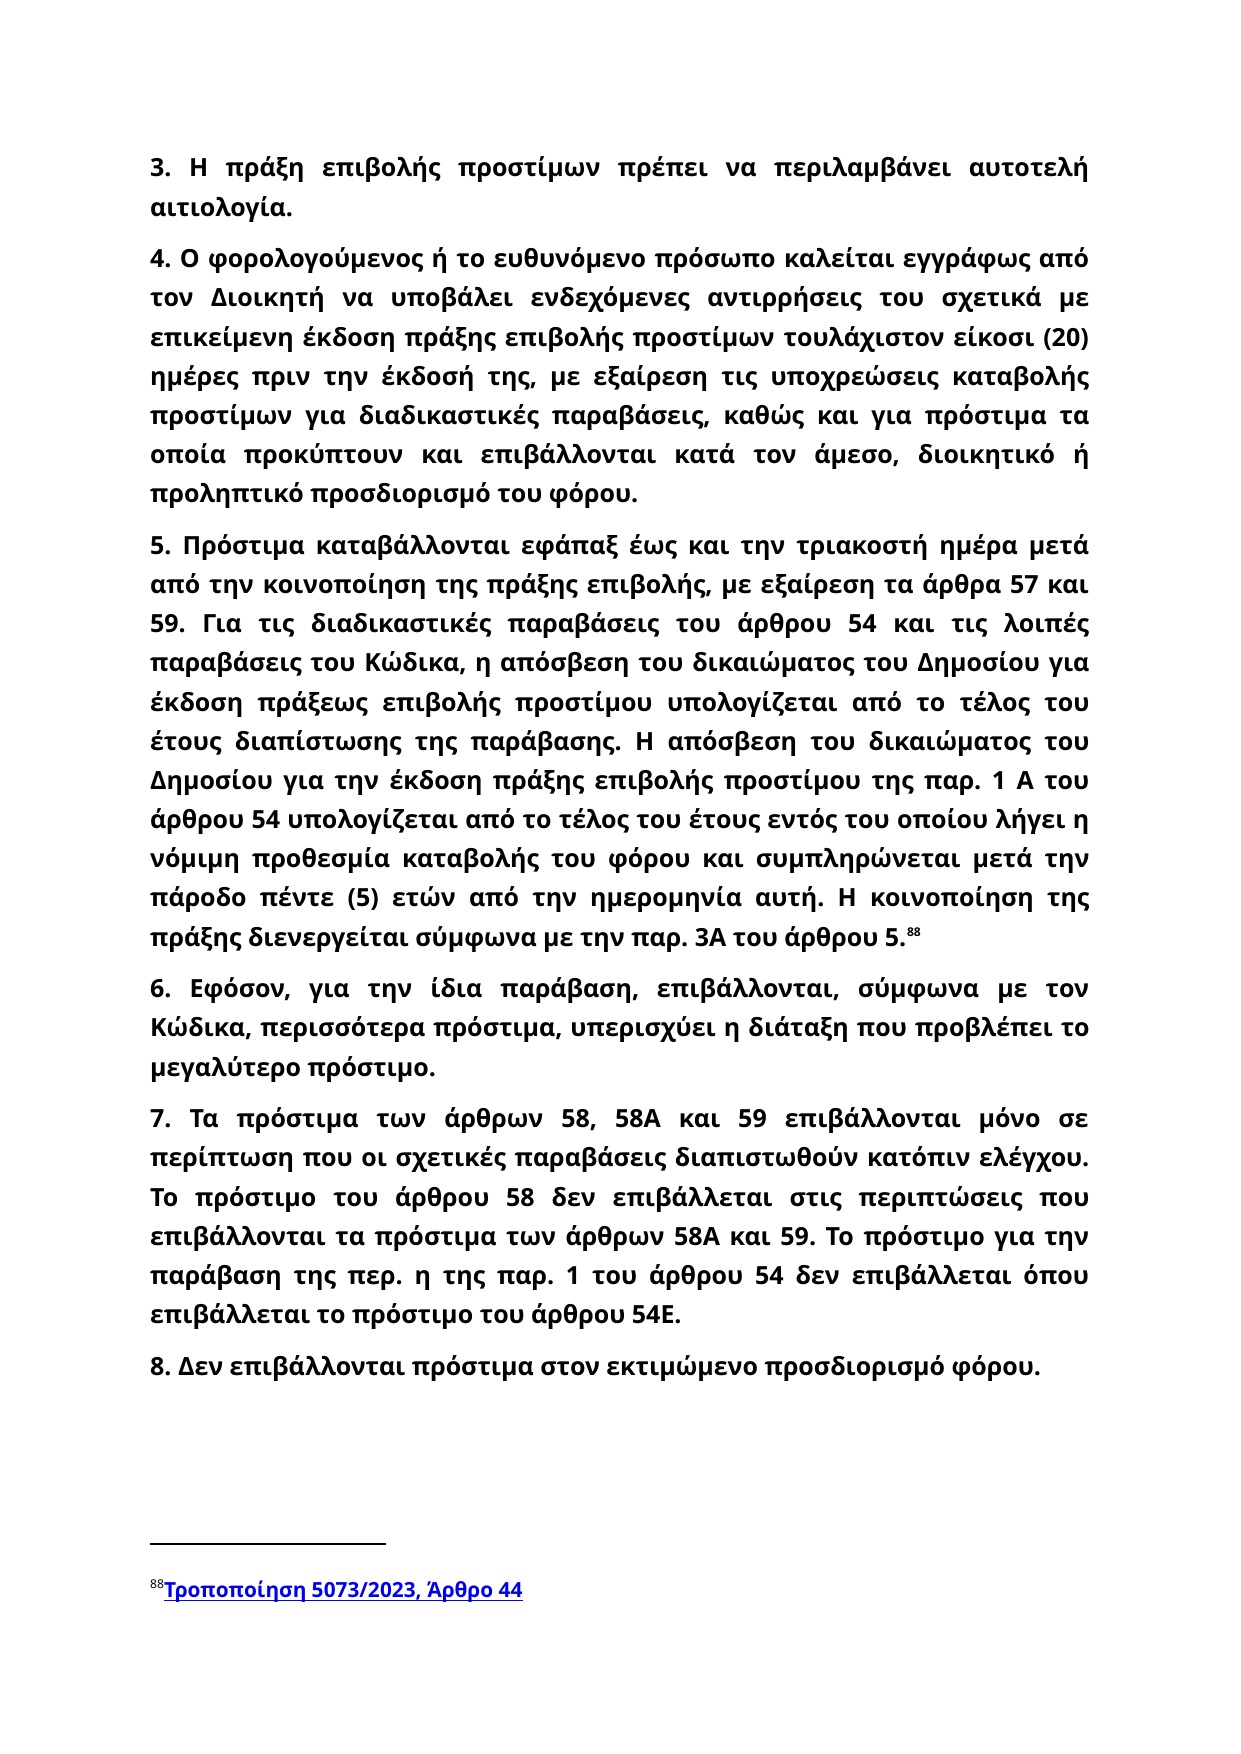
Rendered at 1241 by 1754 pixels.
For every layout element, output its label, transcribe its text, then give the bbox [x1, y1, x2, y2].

text 7. Τα πρόστιμα των άρθρων 58, 58Α και 59 επιβάλλονται μόνο σε περίπτωση που οι σχετικές παραβάσεις διαπιστωθούν κατόπιν ελέγχου. Το πρόστιμο του άρθρου 58 δεν επιβάλλεται στις περιπτώσεις που επιβάλλονται τα πρόστιμα των άρθρων 58Α και 59. Το πρόστιμο για την παράβαση της περ. η της παρ. 1 του άρθρου 54 δεν επιβάλλεται όπου επιβάλλεται το πρόστιμο του άρθρου 54Ε. [150, 1101, 1090, 1331]
text 8. Δεν επιβάλλονται πρόστιμα στον εκτιμώμενο προσδιορισμό φόρου. [150, 1348, 1090, 1382]
text 4. Ο φορολογούμενος ή το ευθυνόμενο πρόσωπο καλείται εγγράφως από τον Διοικητή να υποβάλει ενδεχόμενες αντιρρήσεις του σχετικά με επικείμενη έκδοση πράξης επιβολής προστίμων τουλάχιστον είκοσι (20) ημέρες πριν την έκδοσή της, με εξαίρεση τις υποχρεώσεις καταβολής προστίμων για διαδικαστικές παραβάσεις, καθώς και για πρόστιμα τα οποία προκύπτουν και επιβάλλονται κατά τον άμεσο, διοικητικό ή προληπτικό προσδιορισμό του φόρου. [150, 241, 1090, 510]
text 5. Πρόστιμα καταβάλλονται εφάπαξ έως και την τριακοστή ημέρα μετά από την κοινοποίηση της πράξης επιβολής, με εξαίρεση τα άρθρα 57 και 59. Για τις διαδικαστικές παραβάσεις του άρθρου 54 και τις λοιπές παραβάσεις του Κώδικα, η απόσβεση του δικαιώματος του Δημοσίου για έκδοση πράξεως επιβολής προστίμου υπολογίζεται από το τέλος του έτους διαπίστωσης της παράβασης. Η απόσβεση του δικαιώματος του Δημοσίου για την έκδοση πράξης επιβολής προστίμου της παρ. 1 Α του άρθρου 54 υπολογίζεται από το τέλος του έτους εντός του οποίου λήγει η νόμιμη προθεσμία καταβολής του φόρου και συμπληρώνεται μετά την πάροδο πέντε (5) ετών από την ημερομηνία αυτή. Η κοινοποίηση της πράξης διενεργείται σύμφωνα με την παρ. 3Α του άρθρου 5. [150, 527, 1090, 953]
text Τροποποίηση 5073/2023, Άρθρο 44 [150, 1576, 1090, 1604]
text 3. Η πράξη επιβολής προστίμων πρέπει να περιλαμβάνει αυτοτελή αιτιολογία. [150, 150, 1090, 223]
text 6. Εφόσον, για την ίδια παράβαση, επιβάλλονται, σύμφωνα με τον Κώδικα, περισσότερα πρόστιμα, υπερισχύει η διάταξη που προβλέπει το μεγαλύτερο πρόστιμο. [150, 971, 1090, 1083]
